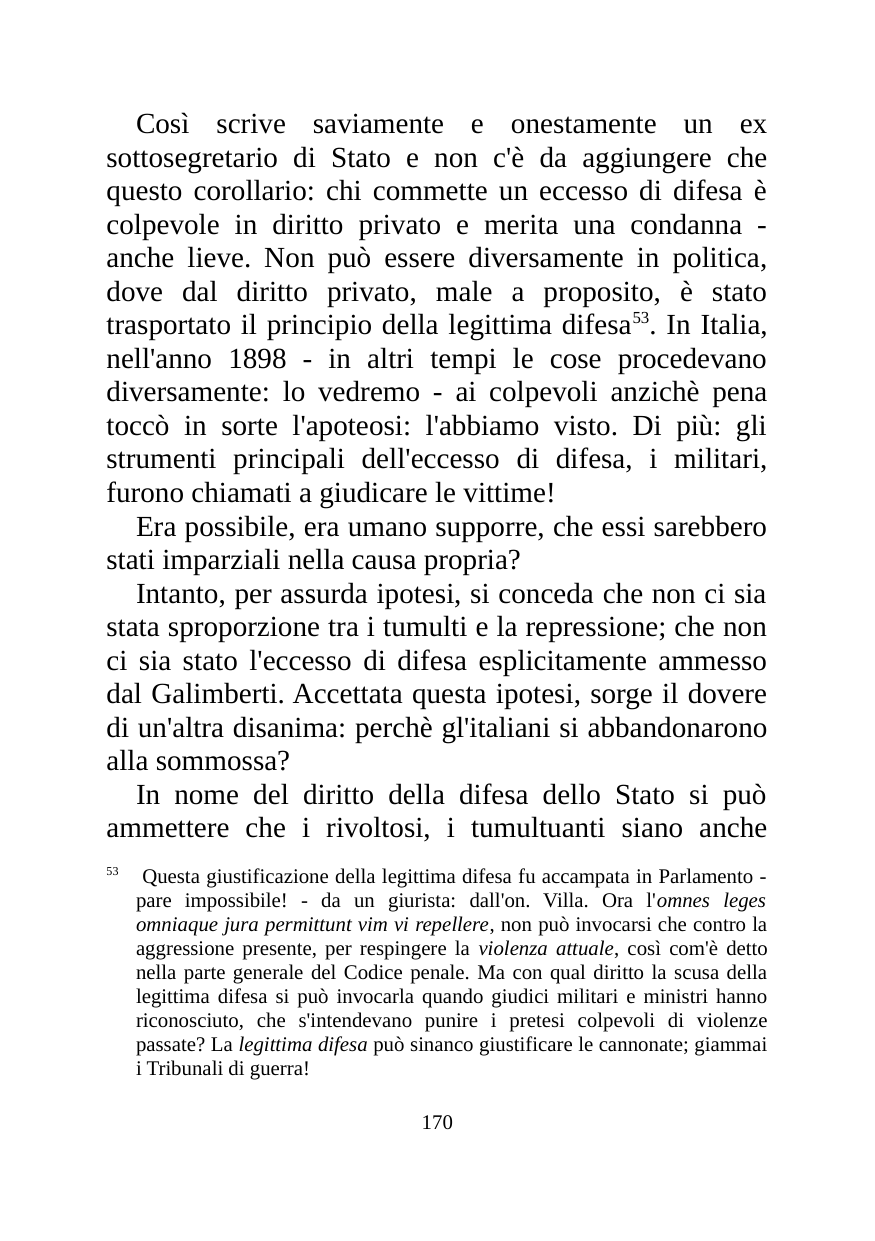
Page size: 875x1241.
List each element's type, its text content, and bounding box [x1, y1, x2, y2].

text Intanto, per assurda ipotesi, si conceda che non ci sia stata sproporzione tra i tumulti e la repressione; che non ci sia stato l'eccesso di difesa esplicitamente ammesso dal Galimberti. Accettata questa ipotesi, sorge il dovere di un'altra disanima: perchè gl'italiani si abbandonarono alla sommossa? [106, 576, 768, 777]
text Era possibile, era umano supporre, che essi sarebbero stati imparziali nella causa propria? [106, 509, 768, 576]
text Questa giustificazione della legittima difesa fu accampata in Parlamento - pare impossibile! - da un giurista: dall'on. Villa. Ora l'omnes leges omniaque jura permittunt vim vi repellere, non può invocarsi che contro la aggressione presente, per respingere la violenza attuale, così com'è detto nella parte generale del Codice penale. Ma con qual diritto la scusa della legittima difesa si può invocarla quando giudici militari e ministri hanno riconosciuto, che s'intendevano punire i pretesi colpevoli di violenze passate? La legittima difesa può sinanco giustificare le cannonate; giammai i Tribunali di guerra! [106, 864, 768, 1080]
text In nome del diritto della difesa dello Stato si può ammettere che i rivoltosi, i tumultuanti siano anche [106, 777, 768, 844]
text Così scrive saviamente e onestamente un ex sottosegretario di Stato e non c'è da aggiungere che questo corollario: chi commette un eccesso di difesa è colpevole in diritto privato e merita una condanna - anche lieve. Non può essere diversamente in politica, dove dal diritto privato, male a proposito, è stato trasportato il principio della legittima difesa. In Italia, nell'anno 1898 - in altri tempi le cose procedevano diversamente: lo vedremo - ai colpevoli anzichè pena toccò in sorte l'apoteosi: l'abbiamo visto. Di più: gli strumenti principali dell'eccesso di difesa, i militari, furono chiamati a giudicare le vittime! [106, 106, 768, 509]
